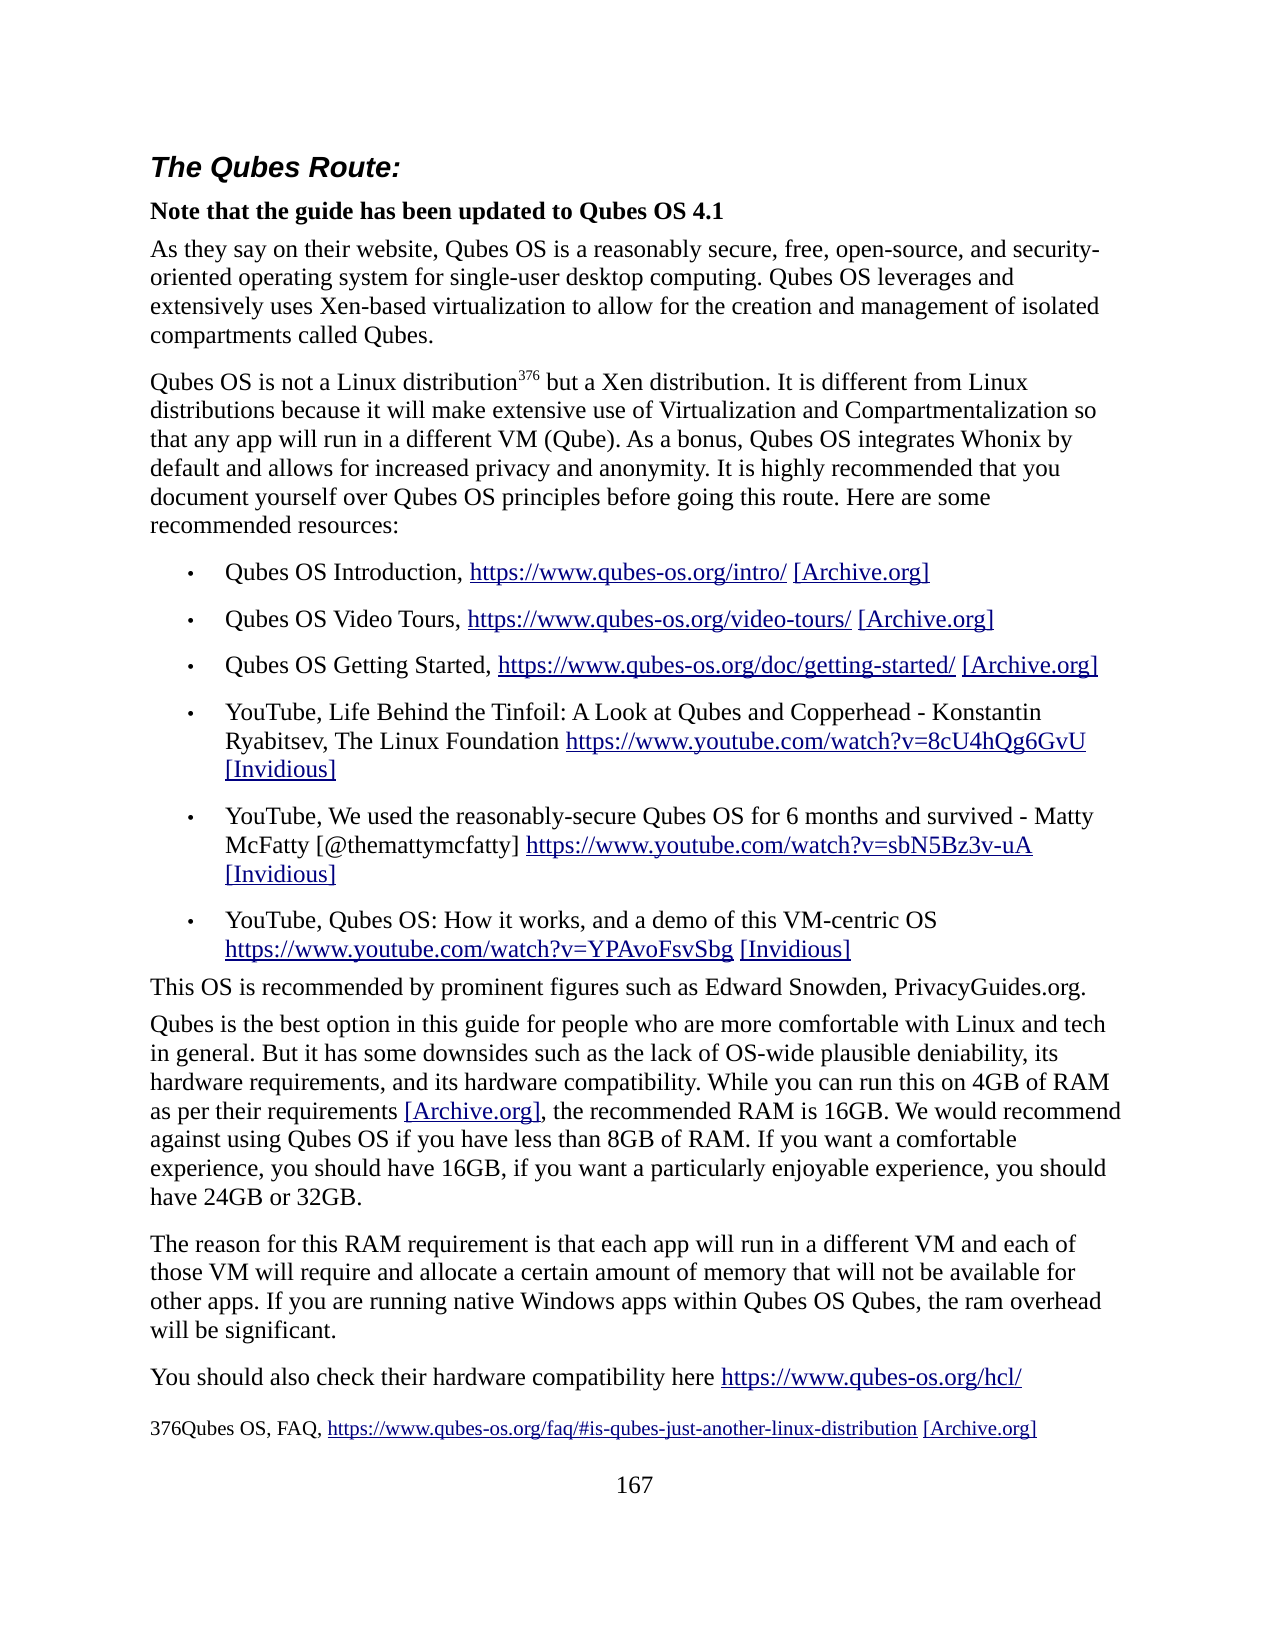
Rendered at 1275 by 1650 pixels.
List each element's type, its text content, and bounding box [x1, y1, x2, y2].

text This OS is recommended by prominent figures such as Edward Snowden, PrivacyGuides.org. [150, 972, 1125, 1001]
text Qubes is the best option in this guide for people who are more comfortable with Linux and tech in general. But it has some downsides such as the lack of OS-wide plausible deniability, its hardware requirements, and its hardware compatibility. While you can run this on 4GB of RAM as per their requirements [Archive.org], the recommended RAM is 16GB. We would recommend against using Qubes OS if you have less than 8GB of RAM. If you want a comfortable experience, you should have 16GB, if you want a particularly enjoyable experience, you should have 24GB or 32GB. [150, 1009, 1125, 1211]
list YouTube, We used the reasonably-secure Qubes OS for 6 months and survived - Matty McFatty [@themattymcfatty] https://www.youtube.com/watch?v=sbN5Bz3v-uA [Invidious] [187, 801, 1125, 887]
text You should also check their hardware compatibility here https://www.qubes-os.org/hcl/ [150, 1362, 1125, 1390]
text The reason for this RAM requirement is that each app will run in a different VM and each of those VM will require and allocate a certain amount of memory that will not be available for other apps. If you are running native Windows apps within Qubes OS Qubes, the ram overhead will be significant. [150, 1229, 1125, 1344]
list YouTube, Qubes OS: How it works, and a demo of this VM-centric OS https://www.youtube.com/watch?v=YPAvoFsvSbg [Invidious] [187, 905, 1125, 963]
list YouTube, Life Behind the Tinfoil: A Look at Qubes and Copperhead - Konstantin Ryabitsev, The Linux Foundation https://www.youtube.com/watch?v=8cU4hQg6GvU [Invidious] [187, 697, 1125, 783]
list Qubes OS Getting Started, https://www.qubes-os.org/doc/getting-started/ [Archive.org] [187, 650, 1125, 679]
list Qubes OS Introduction, https://www.qubes-os.org/intro/ [Archive.org] [187, 557, 1125, 586]
text As they say on their website, Qubes OS is a reasonably secure, free, open-source, and security-oriented operating system for single-user desktop computing. Qubes OS leverages and extensively uses Xen-based virtualization to allow for the creation and management of isolated compartments called Qubes. [150, 234, 1125, 349]
text Qubes OS is not a Linux distribution but a Xen distribution. It is different from Linux distributions because it will make extensive use of Virtualization and Compartmentalization so that any app will run in a different VM (Qube). As a bonus, Qubes OS integrates Whonix by default and allows for increased privacy and anonymity. It is highly recommended that you document yourself over Qubes OS principles before going this route. Here are some recommended resources: [150, 367, 1125, 539]
text Qubes OS, FAQ, https://www.qubes-os.org/faq/#is-qubes-just-another-linux-distribution [Archive.org] [150, 1416, 1125, 1440]
text Note that the guide has been updated to Qubes OS 4.1 [150, 196, 1125, 225]
list Qubes OS Video Tours, https://www.qubes-os.org/video-tours/ [Archive.org] [187, 604, 1125, 632]
subtitle The Qubes Route: [150, 150, 1125, 183]
